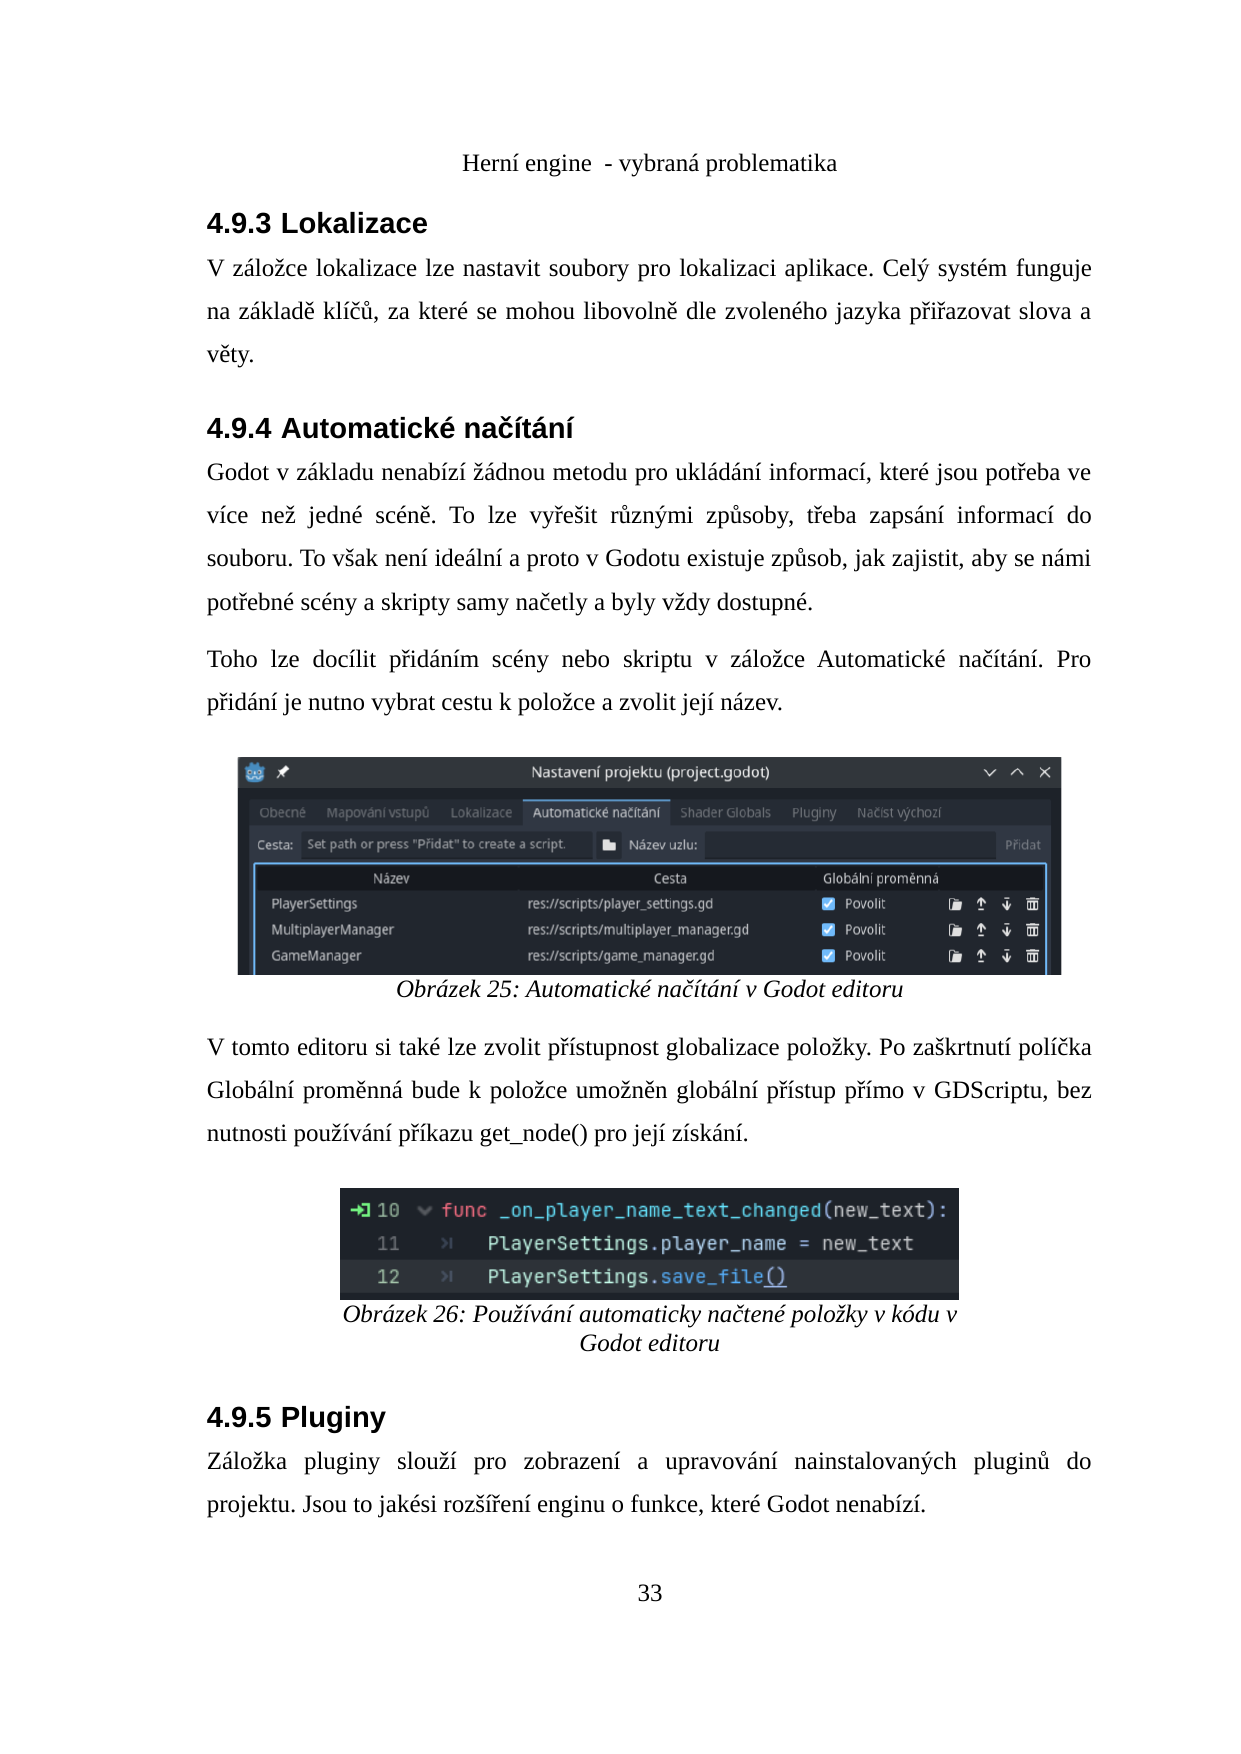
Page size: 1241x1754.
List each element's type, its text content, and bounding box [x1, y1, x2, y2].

text V záložce lokalizace lze nastavit soubory pro lokalizaci aplikace. Celý systém funguje na základě klíčů, za které se mohou libovolně dle zvoleného jazyka přiřazovat slova a věty. [207, 253, 1093, 368]
text Toho lze docílit přidáním scény nebo skriptu v záložce Automatické načítání. Pro přidání je nutno vybrat cestu k položce a zvolit její název. [207, 644, 1093, 716]
subtitle Lokalizace [207, 207, 1093, 240]
picture [340, 1188, 959, 1300]
text Obrázek 25: Automatické načítání v Godot editoru [238, 975, 1062, 1003]
text Obrázek 26: Používání automaticky načtené položky v kódu v Godot editoru [340, 1300, 959, 1357]
text V tomto editoru si také lze zvolit přístupnost globalizace položky. Po zaškrtnutí políčka Globální proměnná bude k položce umožněn globální přístup přímo v GDScriptu, bez nutnosti používání příkazu get_node() pro její získání. [207, 1032, 1093, 1147]
picture [237, 757, 1062, 975]
subtitle Pluginy [207, 1400, 1093, 1434]
text Záložka pluginy slouží pro zobrazení a upravování nainstalovaných pluginů do projektu. Jsou to jakési rozšíření enginu o funkce, které Godot nenabízí. [207, 1446, 1093, 1518]
subtitle Automatické načítání [207, 411, 1093, 445]
text Godot v základu nenabízí žádnou metodu pro ukládání informací, které jsou potřeba ve více než jedné scéně. To lze vyřešit různými způsoby, třeba zapsání informací do souboru. To však není ideální a proto v Godotu existuje způsob, jak zajistit, aby se námi potřebné scény a skripty samy načetly a byly vždy dostupné. [207, 457, 1093, 615]
